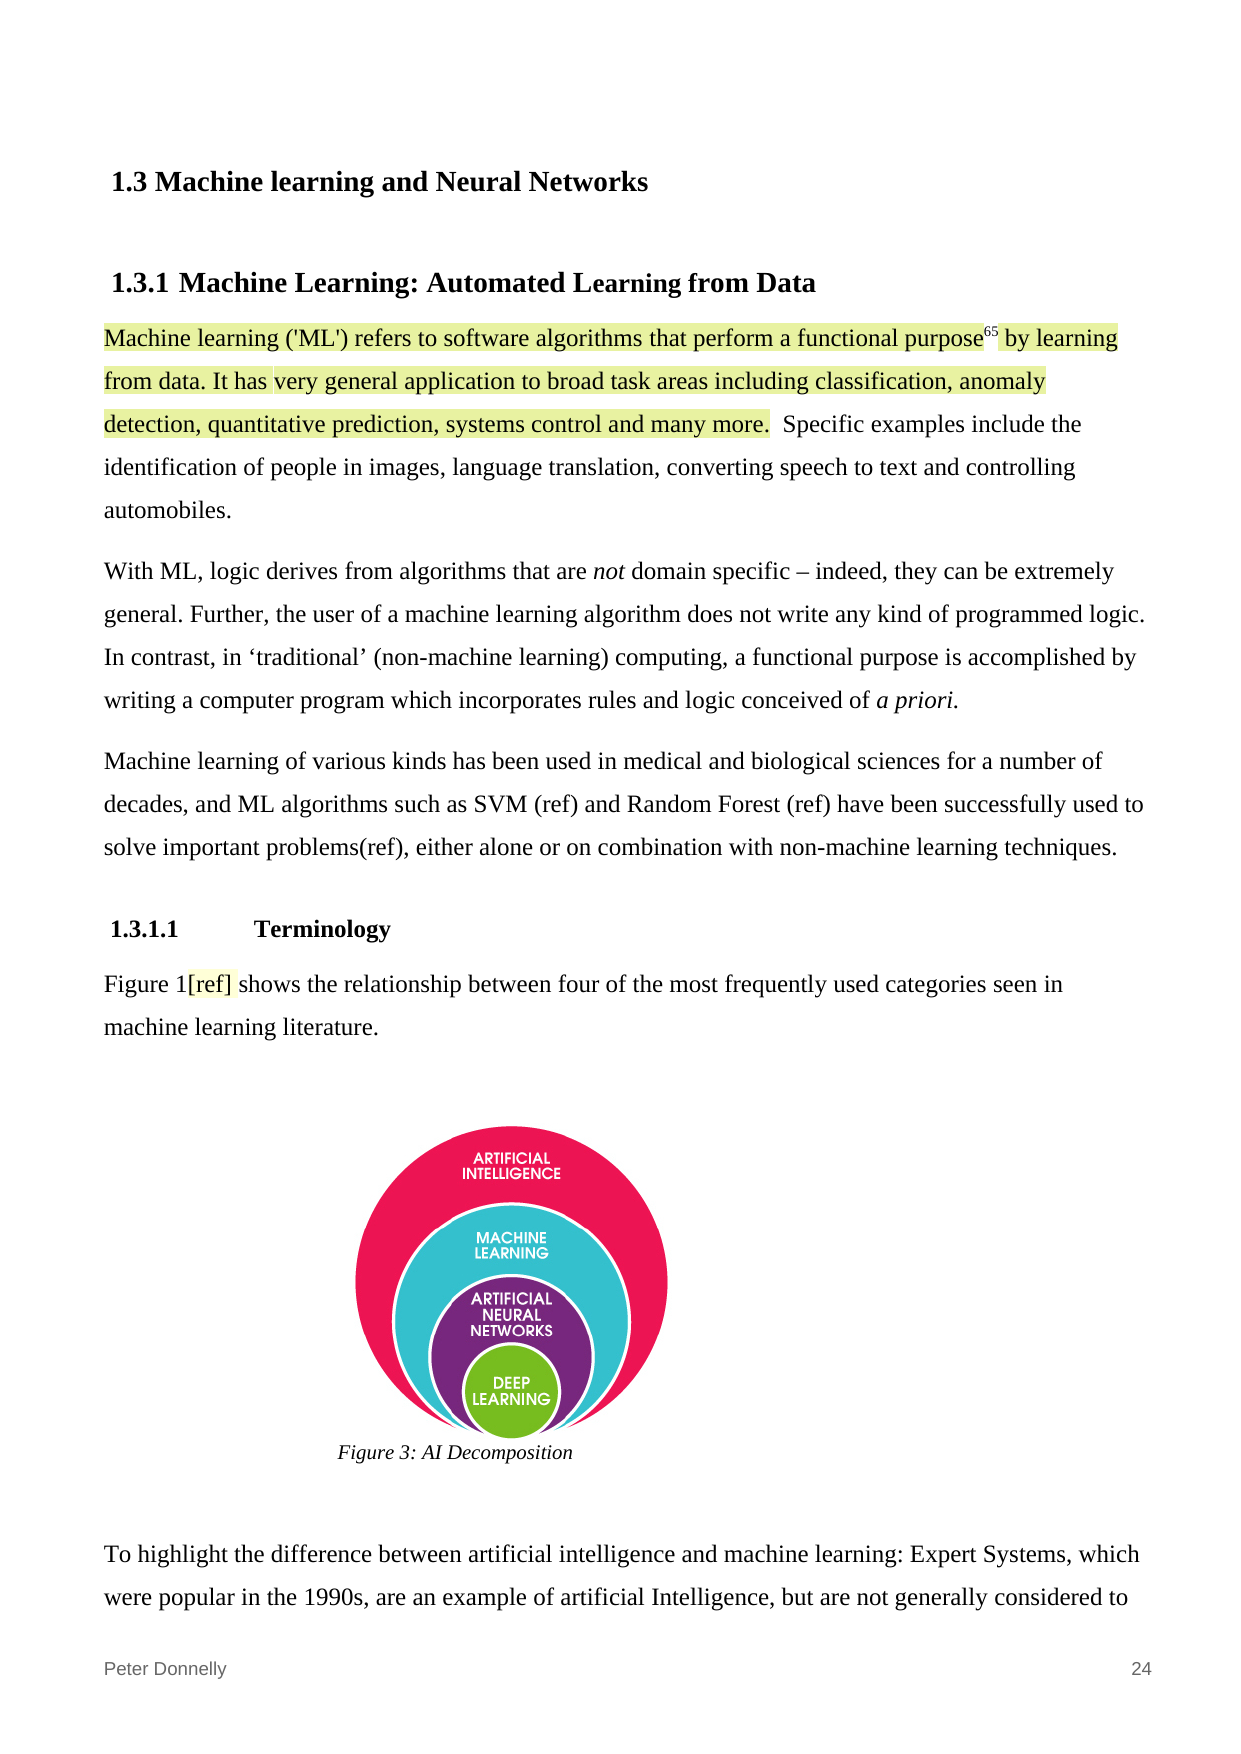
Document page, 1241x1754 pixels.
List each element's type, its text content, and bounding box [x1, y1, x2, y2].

text To highlight the difference between artificial intelligence and machine learning: Expert Systems, which were popular in the 1990s, are an example of artificial Intelligence, but are not generally considered to [103, 1539, 1146, 1611]
text Machine learning of various kinds has been used in medical and biological sciences for a number of decades, and ML algorithms such as SVM (ref) and Random Forest (ref) have been successfully used to solve important problems(ref), either alone or on combination with non-machine learning techniques. [103, 746, 1146, 861]
text Figure 3: AI Decomposition [337, 1440, 678, 1463]
text Figure 1[ref] shows the relationship between four of the most frequently used categories seen in machine learning literature. [103, 969, 1146, 1041]
subtitle Terminology [103, 914, 1146, 943]
subtitle Machine Learning: Automated Learning from Data [103, 266, 1146, 299]
picture [337, 1122, 679, 1440]
text With ML, logic derives from algorithms that are not domain specific – indeed, they can be extremely general. Further, the user of a machine learning algorithm does not write any kind of programmed logic. In contrast, in ‘traditional’ (non-machine learning) computing, a functional purpose is accomplished by writing a computer program which incorporates rules and logic conceived of a priori. [103, 556, 1146, 714]
subtitle Machine learning and Neural Networks [103, 164, 1146, 198]
text Machine learning ('ML') refers to software algorithms that perform a functional purpose by learning from data. It has very general application to broad task areas including classification, anomaly detection, quantitative prediction, systems control and many more. Specific examples include the identification of people in images, language translation, converting speech to text and controlling automobiles. [103, 323, 1146, 524]
